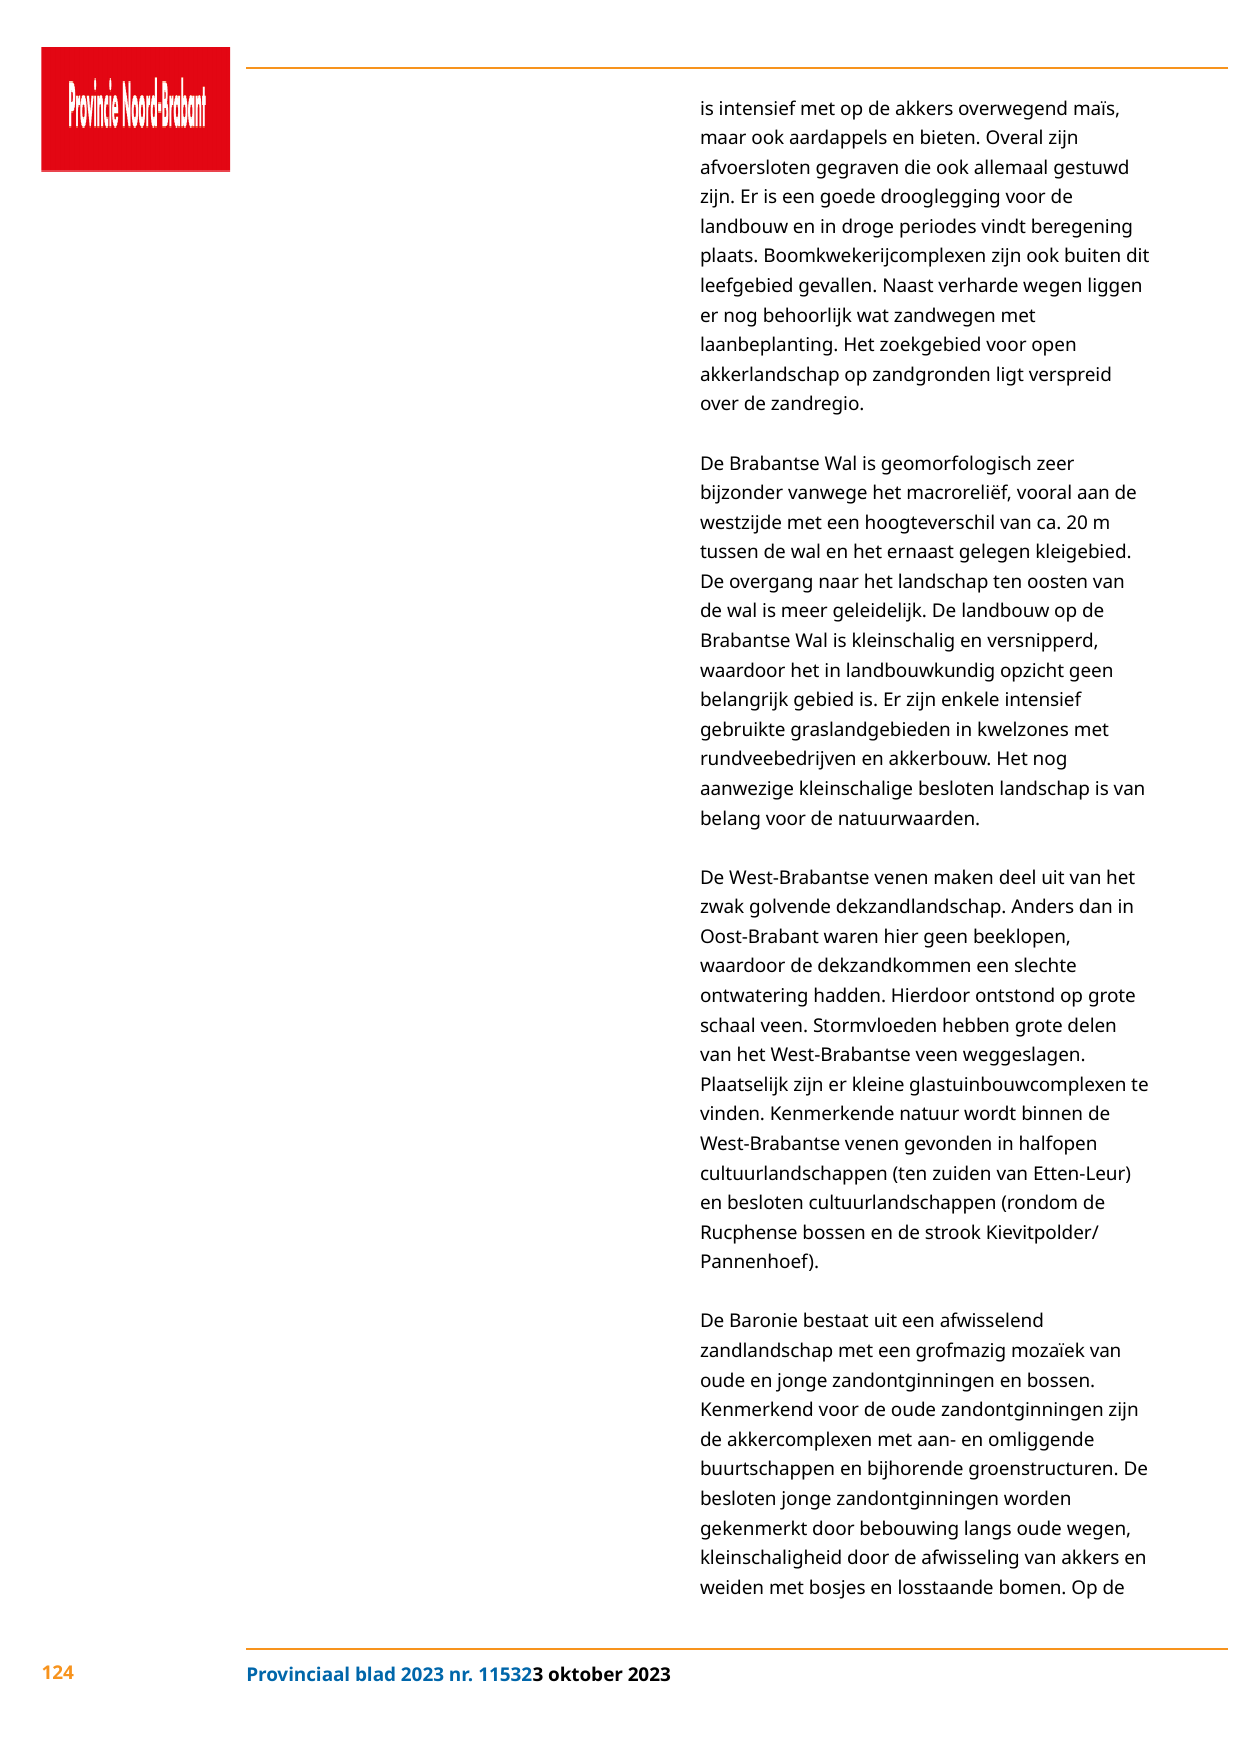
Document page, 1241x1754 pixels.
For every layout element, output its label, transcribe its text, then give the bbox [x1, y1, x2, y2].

table_cell [248, 95, 700, 1600]
picture [41, 47, 231, 172]
table_cell is intensief met op de akkers overwegend maïs, maar ook aardappels en bieten. Overal zijn afvoersloten gegraven die ook allemaal gestuwd zijn. Er is een goede drooglegging voor de landbouw en in droge periodes vindt beregening plaats. Boomkwekerijcomplexen zijn ook buiten dit leefgebied gevallen. Naast verharde wegen liggen er nog behoorlijk wat zandwegen met laanbeplanting. Het zoekgebied voor open akkerlandschap op zandgronden ligt verspreid over de zandregio. De Brabantse Wal is geomorfologisch zeer bijzonder vanwege het macroreliëf, vooral aan de westzijde met een hoogteverschil van ca. 20 m tussen de wal en het ernaast gelegen kleigebied. De overgang naar het landschap ten oosten van de wal is meer geleidelijk. De landbouw op de Brabantse Wal is kleinschalig en versnipperd, waardoor het in landbouwkundig opzicht geen belangrijk gebied is. Er zijn enkele intensief gebruikte graslandgebieden in kwelzones met rundveebedrijven en akkerbouw. Het nog aanwezige kleinschalige besloten landschap is van belang voor de natuurwaarden. De West-Brabantse venen maken deel uit van het zwak golvende dekzandlandschap. Anders dan in Oost-Brabant waren hier geen beeklopen, waardoor de dekzandkommen een slechte ontwatering hadden. Hierdoor ontstond op grote schaal veen. Stormvloeden hebben grote delen van het West-Brabantse veen weggeslagen. Plaatselijk zijn er kleine glastuinbouwcomplexen te vinden. Kenmerkende natuur wordt binnen de West-Brabantse venen gevonden in halfopen cultuurlandschappen (ten zuiden van Etten-Leur) en besloten cultuurlandschappen (rondom de Rucphense bossen en de strook Kievitpolder/ Pannenhoef). De Baronie bestaat uit een afwisselend zandlandschap met een grofmazig mozaïek van oude en jonge zandontginningen en bossen. Kenmerkend voor de oude zandontginningen zijn de akkercomplexen met aan- en omliggende buurtschappen en bijhorende groenstructuren. De besloten jonge zandontginningen worden gekenmerkt door bebouwing langs oude wegen, kleinschaligheid door de afwisseling van akkers en weiden met bosjes en losstaande bomen. Op de [700, 95, 1152, 1600]
